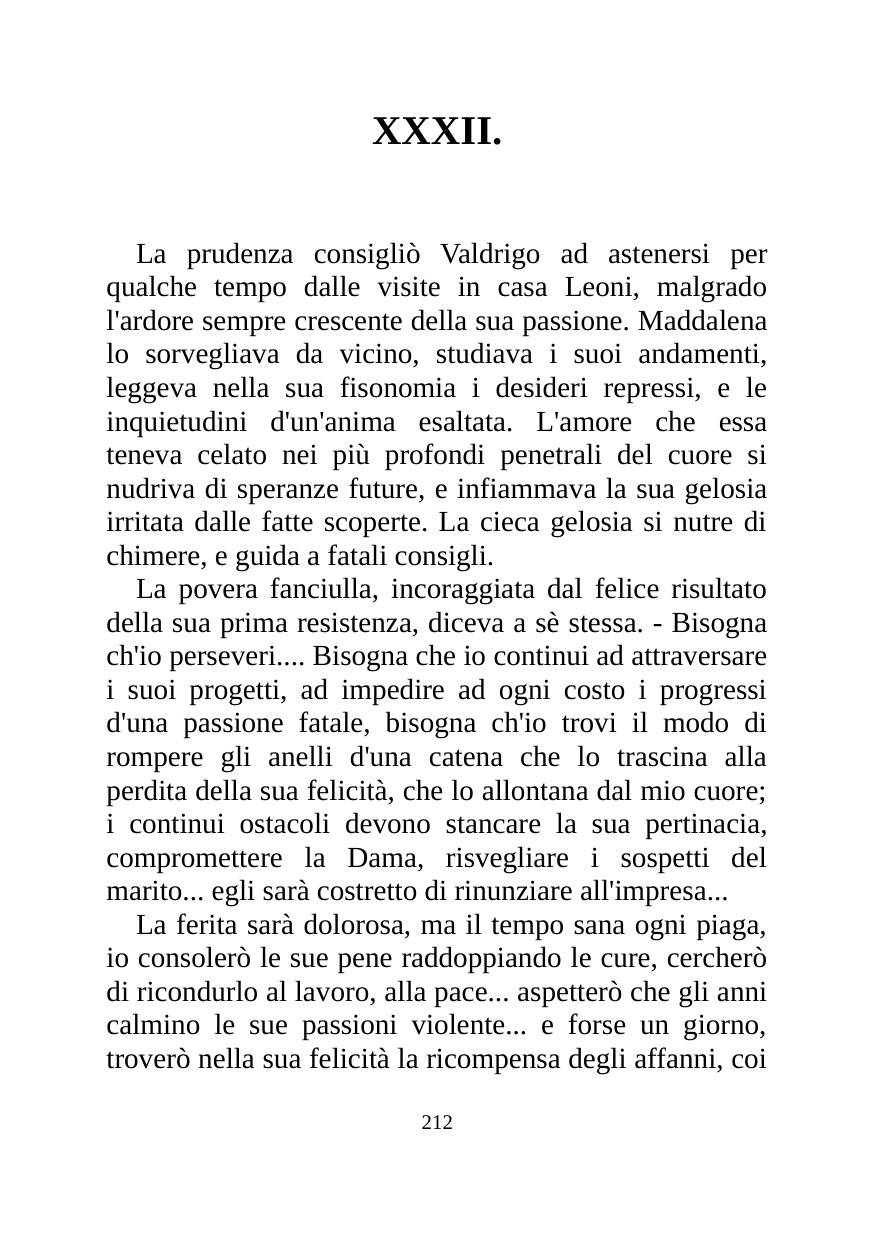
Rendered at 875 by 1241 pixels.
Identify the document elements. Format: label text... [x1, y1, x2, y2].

text La ferita sarà dolorosa, ma il tempo sana ogni piaga, io consolerò le sue pene raddoppiando le cure, cercherò di ricondurlo al lavoro, alla pace... aspetterò che gli anni calmino le sue passioni violente... e forse un giorno, troverò nella sua felicità la ricompensa degli affanni, coi [106, 907, 768, 1074]
text La prudenza consigliò Valdrigo ad astenersi per qualche tempo dalle visite in casa Leoni, malgrado l'ardore sempre crescente della sua passione. Maddalena lo sorvegliava da vicino, studiava i suoi andamenti, leggeva nella sua fisonomia i desideri repressi, e le inquietudini d'un'anima esaltata. L'amore che essa teneva celato nei più profondi penetrali del cuore si nudriva di speranze future, e infiammava la sua gelosia irritata dalle fatte scoperte. La cieca gelosia si nutre di chimere, e guida a fatali consigli. [106, 236, 768, 571]
subtitle XXXII. [106, 106, 768, 153]
text La povera fanciulla, incoraggiata dal felice risultato della sua prima resistenza, diceva a sè stessa. - Bisogna ch'io perseveri.... Bisogna che io continui ad attraversare i suoi progetti, ad impedire ad ogni costo i progressi d'una passione fatale, bisogna ch'io trovi il modo di rompere gli anelli d'una catena che lo trascina alla perdita della sua felicità, che lo allontana dal mio cuore; i continui ostacoli devono stancare la sua pertinacia, compromettere la Dama, risvegliare i sospetti del marito... egli sarà costretto di rinunziare all'impresa... [106, 571, 768, 907]
